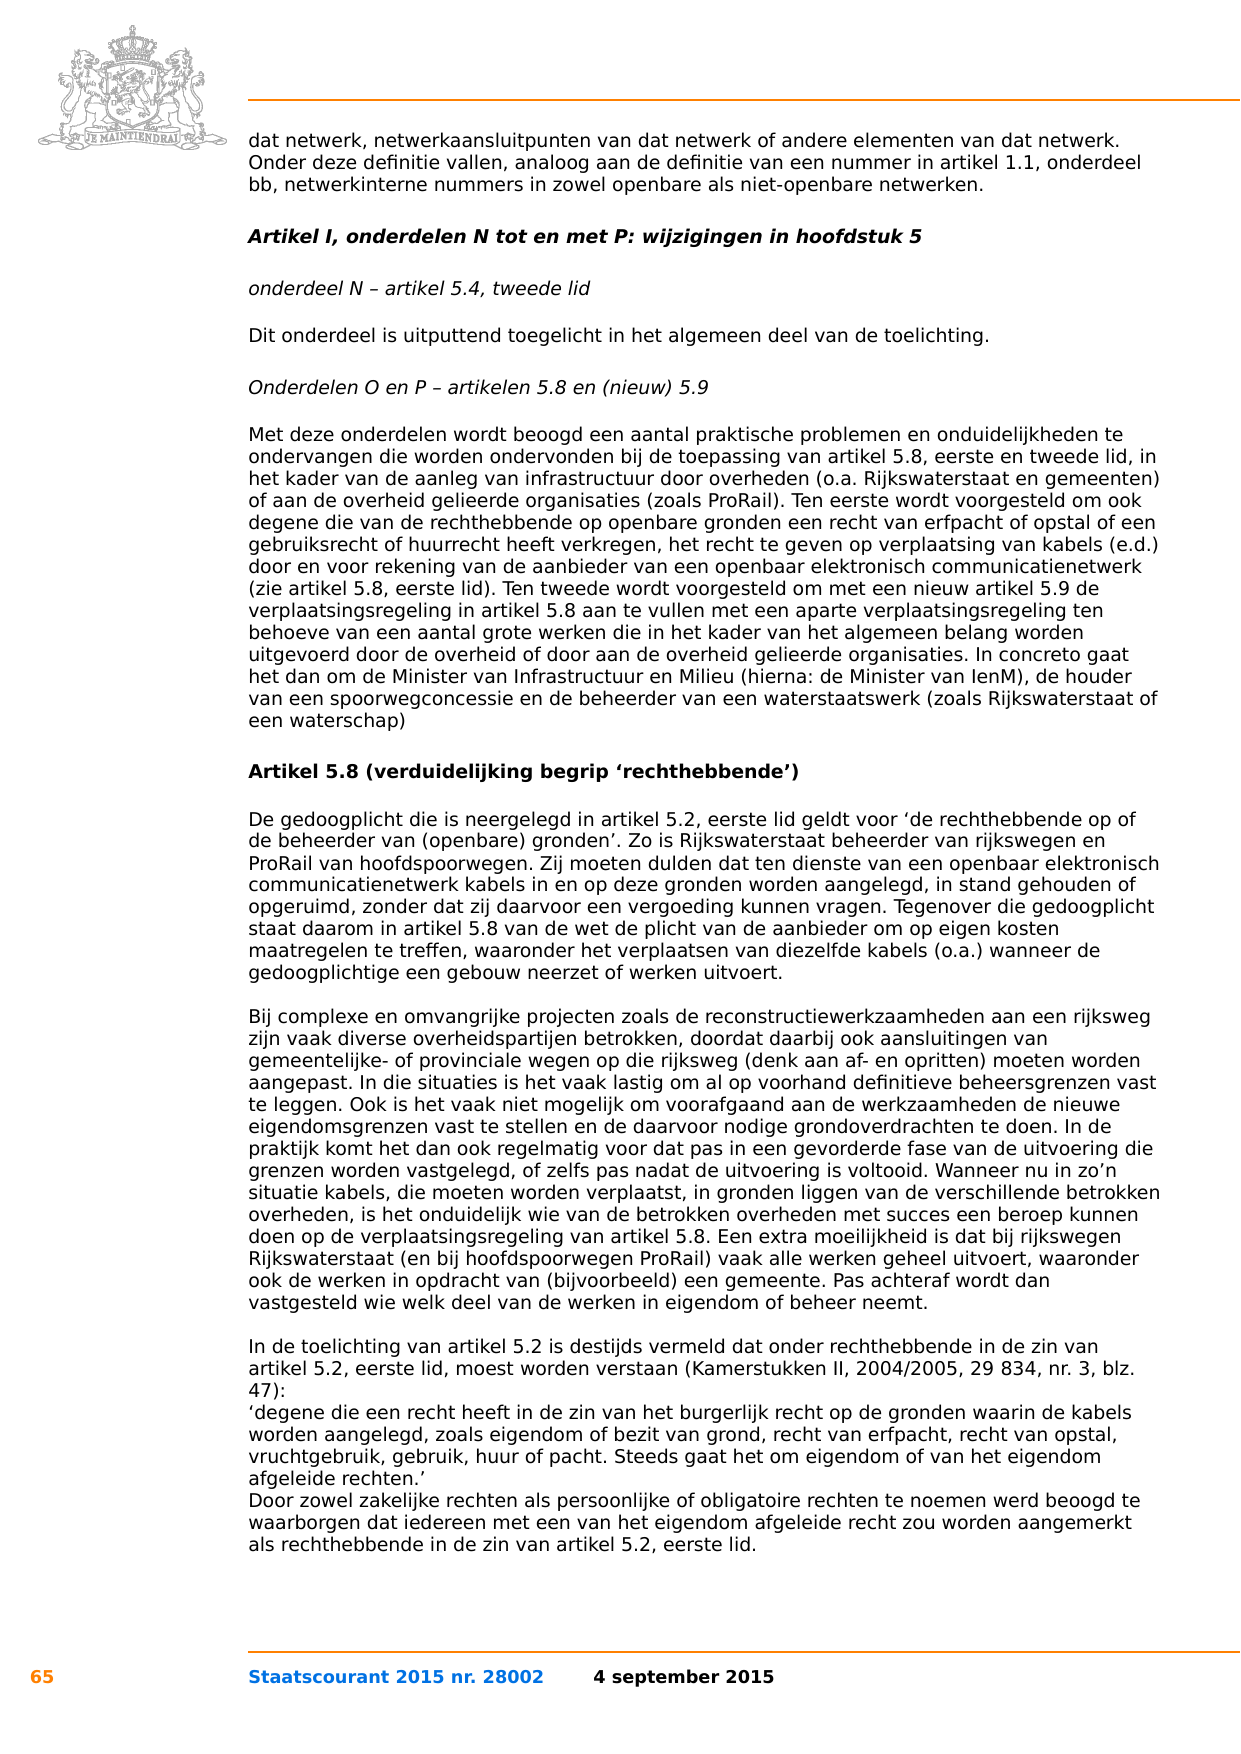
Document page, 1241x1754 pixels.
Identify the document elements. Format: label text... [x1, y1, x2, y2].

subtitle Artikel I, onderdelen N tot en met P: wijzigingen in hoofdstuk 5 [248, 226, 1163, 248]
subtitle Onderdelen O en P – artikelen 5.8 en (nieuw) 5.9 [248, 377, 1163, 399]
text Met deze onderdelen wordt beoogd een aantal praktische problemen en onduidelijkheden te ondervangen die worden ondervonden bij de toepassing van artikel 5.8, eerste en tweede lid, in het kader van de aanleg van infrastructuur door overheden (o.a. Rijkswaterstaat en gemeenten) of aan de overheid gelieerde organisaties (zoals ProRail). Ten eerste wordt voorgesteld om ook degene die van de rechthebbende op openbare gronden een recht van erfpacht of opstal of een gebruiksrecht of huurrecht heeft verkregen, het recht te geven op verplaatsing van kabels (e.d.) door en voor rekening van de aanbieder van een openbaar elektronisch communicatienetwerk (zie artikel 5.8, eerste lid). Ten tweede wordt voorgesteld om met een nieuw artikel 5.9 de verplaatsingsregeling in artikel 5.8 aan te vullen met een aparte verplaatsingsregeling ten behoeve van een aantal grote werken die in het kader van het algemeen belang worden uitgevoerd door de overheid of door aan de overheid gelieerde organisaties. In concreto gaat het dan om de Minister van Infrastructuur en Milieu (hierna: de Minister van IenM), de houder van een spoorwegconcessie en de beheerder van een waterstaatswerk (zoals Rijkswaterstaat of een waterschap) [248, 424, 1163, 731]
text Door zowel zakelijke rechten als persoonlijke of obligatoire rechten te noemen werd beoogd te waarborgen dat iedereen met een van het eigendom afgeleide recht zou worden aangemerkt als rechthebbende in de zin van artikel 5.2, eerste lid. [248, 1489, 1163, 1556]
text In de toelichting van artikel 5.2 is destijds vermeld dat onder rechthebbende in de zin van artikel 5.2, eerste lid, moest worden verstaan (Kamerstukken II, 2004/2005, 29 834, nr. 3, blz. 47): [248, 1336, 1163, 1402]
text Dit onderdeel is uitputtend toegelicht in het algemeen deel van de toelichting. [248, 325, 1163, 347]
text De gedoogplicht die is neergelegd in artikel 5.2, eerste lid geldt voor ‘de rechthebbende op of de beheerder van (openbare) gronden’. Zo is Rijkswaterstaat beheerder van rijkswegen en ProRail van hoofdspoorwegen. Zij moeten dulden dat ten dienste van een openbaar elektronisch communicatienetwerk kabels in en op deze gronden worden aangelegd, in stand gehouden of opgeruimd, zonder dat zij daarvoor een vergoeding kunnen vragen. Tegenover die gedoogplicht staat daarom in artikel 5.8 van de wet de plicht van de aanbieder om op eigen kosten maatregelen te treffen, waaronder het verplaatsen van diezelfde kabels (o.a.) wanneer de gedoogplichtige een gebouw neerzet of werken uitvoert. [248, 808, 1163, 984]
picture [38, 25, 227, 150]
text dat netwerk, netwerkaansluitpunten van dat netwerk of andere elementen van dat netwerk. Onder deze definitie vallen, analoog aan de definitie van een nummer in artikel 1.1, onderdeel bb, netwerkinterne nummers in zowel openbare als niet-openbare netwerken. [248, 130, 1163, 196]
text ‘degene die een recht heeft in de zin van het burgerlijk recht op de gronden waarin de kabels worden aangelegd, zoals eigendom of bezit van grond, recht van erfpacht, recht van opstal, vruchtgebruik, gebruik, huur of pacht. Steeds gaat het om eigendom of van het eigendom afgeleide rechten.’ [248, 1402, 1163, 1489]
subtitle Artikel 5.8 (verduidelijking begrip ‘rechthebbende’) [248, 761, 1163, 783]
text Bij complexe en omvangrijke projecten zoals de reconstructiewerkzaamheden aan een rijksweg zijn vaak diverse overheidspartijen betrokken, doordat daarbij ook aansluitingen van gemeentelijke- of provinciale wegen op die rijksweg (denk aan af- en opritten) moeten worden aangepast. In die situaties is het vaak lastig om al op voorhand definitieve beheersgrenzen vast te leggen. Ook is het vaak niet mogelijk om voorafgaand aan de werkzaamheden de nieuwe eigendomsgrenzen vast te stellen en de daarvoor nodige grondoverdrachten te doen. In de praktijk komt het dan ook regelmatig voor dat pas in een gevorderde fase van de uitvoering die grenzen worden vastgelegd, of zelfs pas nadat de uitvoering is voltooid. Wanneer nu in zo’n situatie kabels, die moeten worden verplaatst, in gronden liggen van de verschillende betrokken overheden, is het onduidelijk wie van de betrokken overheden met succes een beroep kunnen doen op de verplaatsingsregeling van artikel 5.8. Een extra moeilijkheid is dat bij rijkswegen Rijkswaterstaat (en bij hoofdspoorwegen ProRail) vaak alle werken geheel uitvoert, waaronder ook de werken in opdracht van (bijvoorbeeld) een gemeente. Pas achteraf wordt dan vastgesteld wie welk deel van de werken in eigendom of beheer neemt. [248, 1006, 1163, 1314]
subtitle onderdeel N – artikel 5.4, tweede lid [248, 278, 1163, 300]
